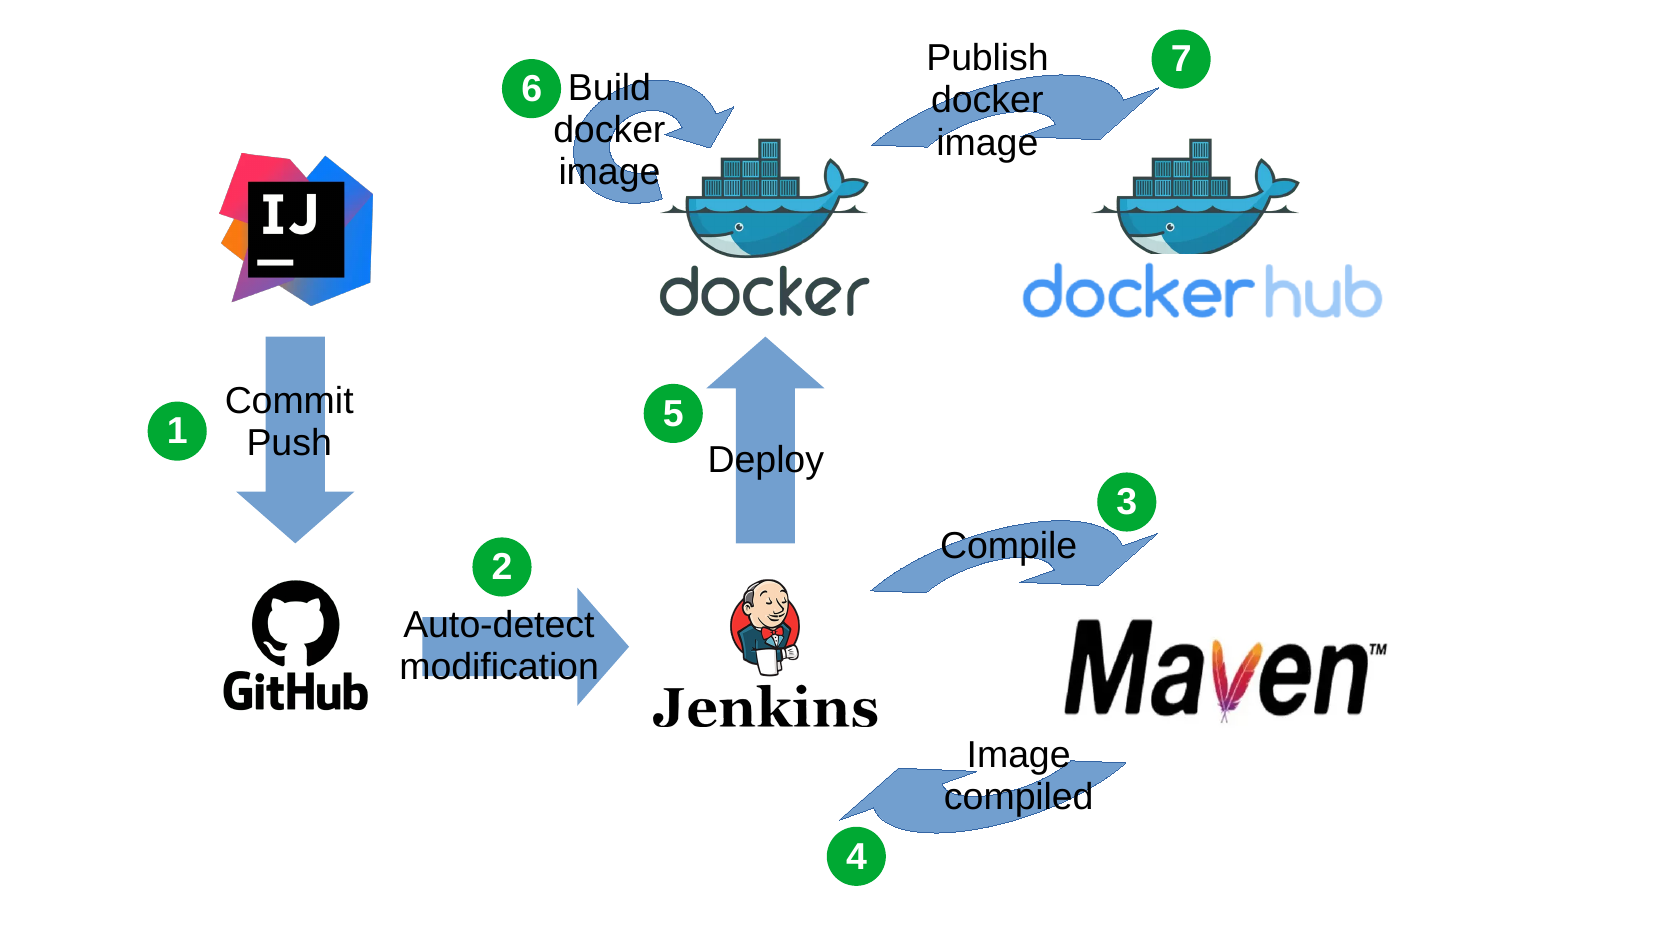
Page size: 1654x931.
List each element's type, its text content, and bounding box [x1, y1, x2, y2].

text_box [697, 90, 734, 148]
picture [640, 579, 883, 727]
picture [1063, 608, 1388, 731]
text_box 2 [472, 538, 532, 596]
text_box [735, 488, 795, 544]
text_box Publish docker image [900, 29, 1075, 171]
text_box Image compiled [915, 726, 1123, 862]
picture [602, 135, 927, 319]
picture [177, 578, 414, 712]
text_box [612, 200, 659, 204]
text_box [265, 336, 325, 372]
text_box Auto-detect modification [336, 596, 662, 715]
text_box Build docker image [521, 59, 697, 200]
text_box Commit Push [206, 372, 373, 471]
text_box [870, 558, 954, 593]
text_box 6 [501, 60, 562, 117]
picture [1019, 259, 1406, 319]
text_box [236, 471, 355, 544]
text_box [1075, 75, 1159, 140]
text_box Compile [920, 517, 1098, 575]
text_box [1019, 531, 1158, 586]
picture [219, 153, 373, 306]
text_box [871, 124, 900, 147]
text_box 7 [1151, 30, 1211, 88]
text_box 5 [643, 384, 703, 442]
text_box [706, 336, 825, 431]
text_box 4 [826, 827, 886, 885]
text_box [839, 768, 915, 832]
text_box Deploy [677, 431, 855, 488]
picture [1033, 135, 1358, 254]
text_box 1 [147, 402, 207, 460]
text_box [577, 587, 585, 596]
text_box 3 [1097, 473, 1157, 531]
